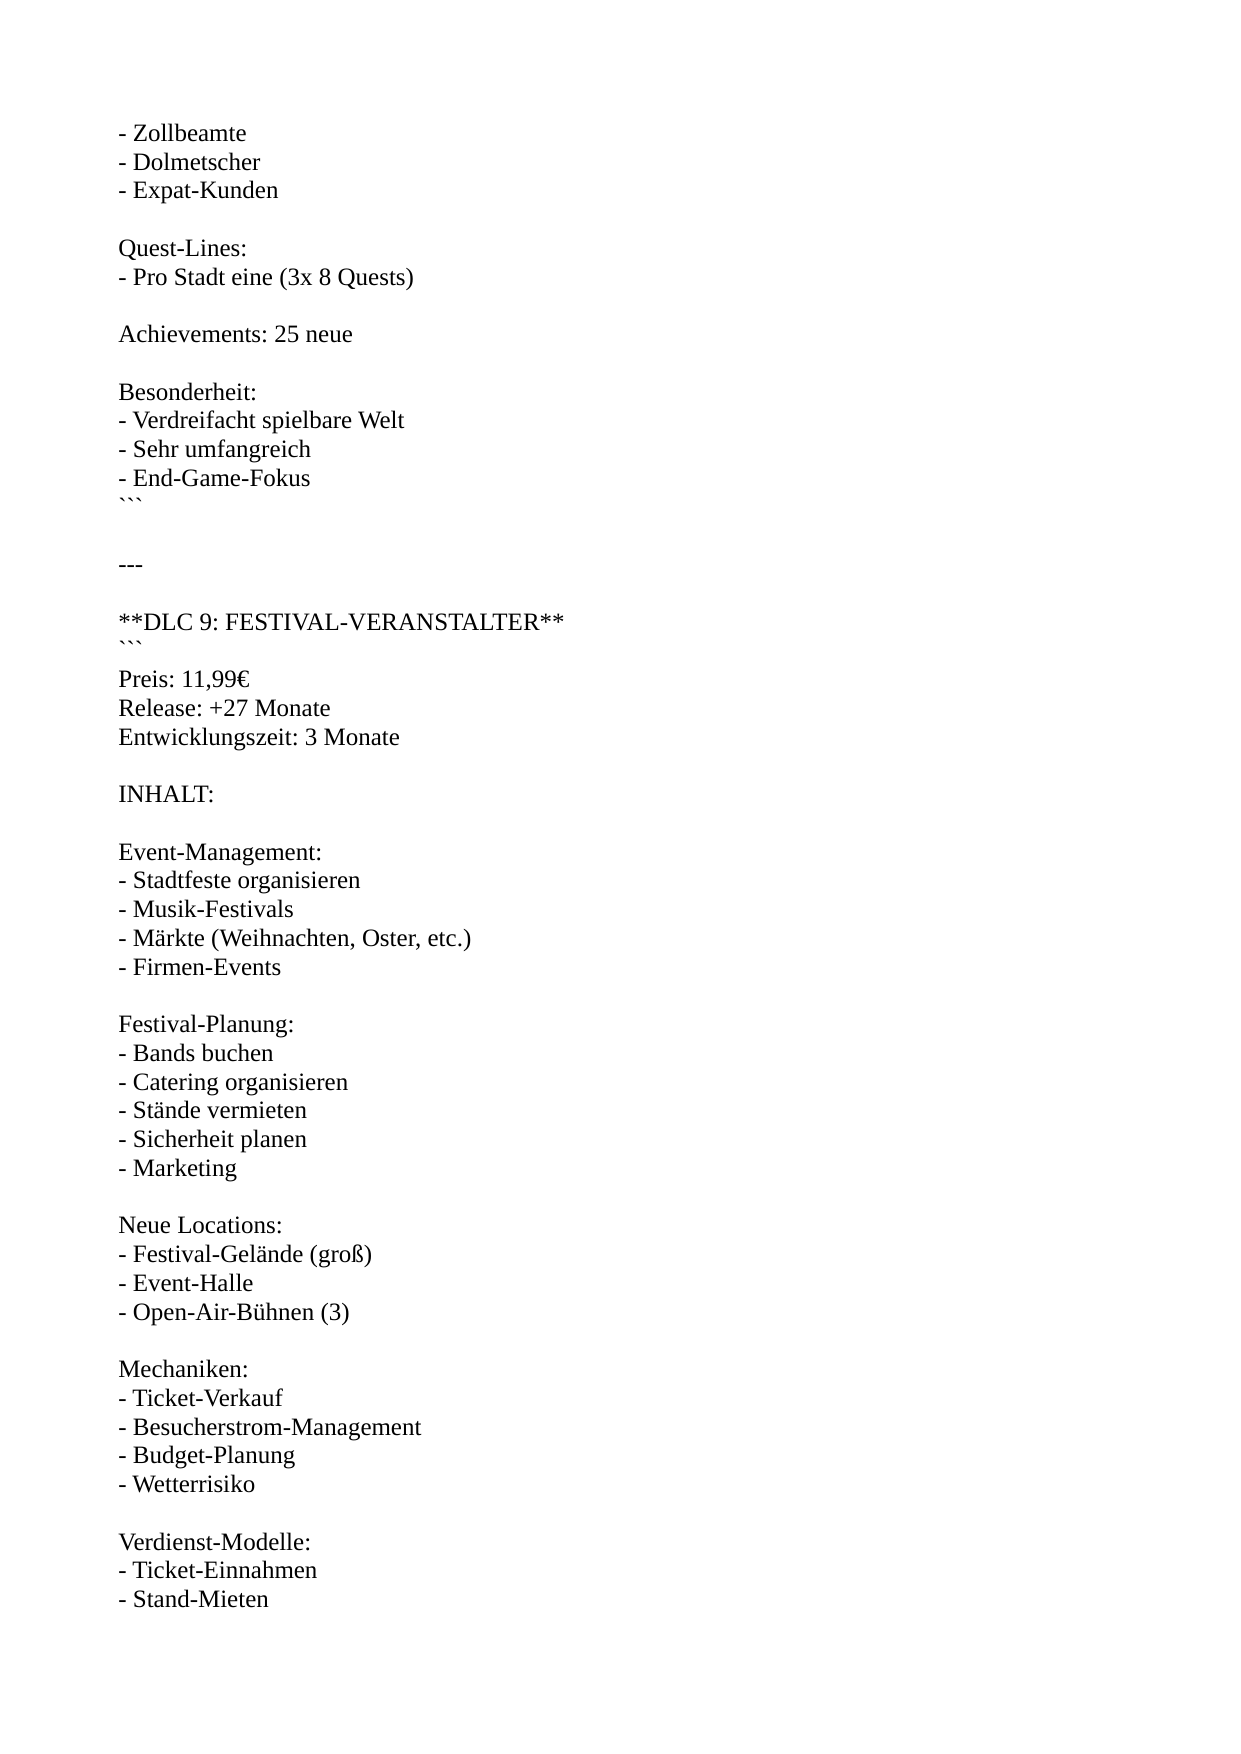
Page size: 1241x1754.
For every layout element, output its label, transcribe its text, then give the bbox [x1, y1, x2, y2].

text - Zollbeamte - Dolmetscher - Expat-Kunden Quest-Lines: - Pro Stadt eine (3x 8 Quests) Achievements: 25 neue Besonderheit: - Verdreifacht spielbare Welt - Sehr umfangreich - End-Game-Fokus ``` --- **DLC 9: FESTIVAL-VERANSTALTER** ``` Preis: 11,99€ Release: +27 Monate Entwicklungszeit: 3 Monate INHALT: Event-Management: - Stadtfeste organisieren - Musik-Festivals - Märkte (Weihnachten, Oster, etc.) - Firmen-Events Festival-Planung: - Bands buchen - Catering organisieren - Stände vermieten - Sicherheit planen - Marketing Neue Locations: - Festival-Gelände (groß) - Event-Halle - Open-Air-Bühnen (3) Mechaniken: - Ticket-Verkauf - Besucherstrom-Management - Budget-Planung - Wetterrisiko Verdienst-Modelle: - Ticket-Einnahmen - Stand-Mieten [118, 118, 1122, 1613]
